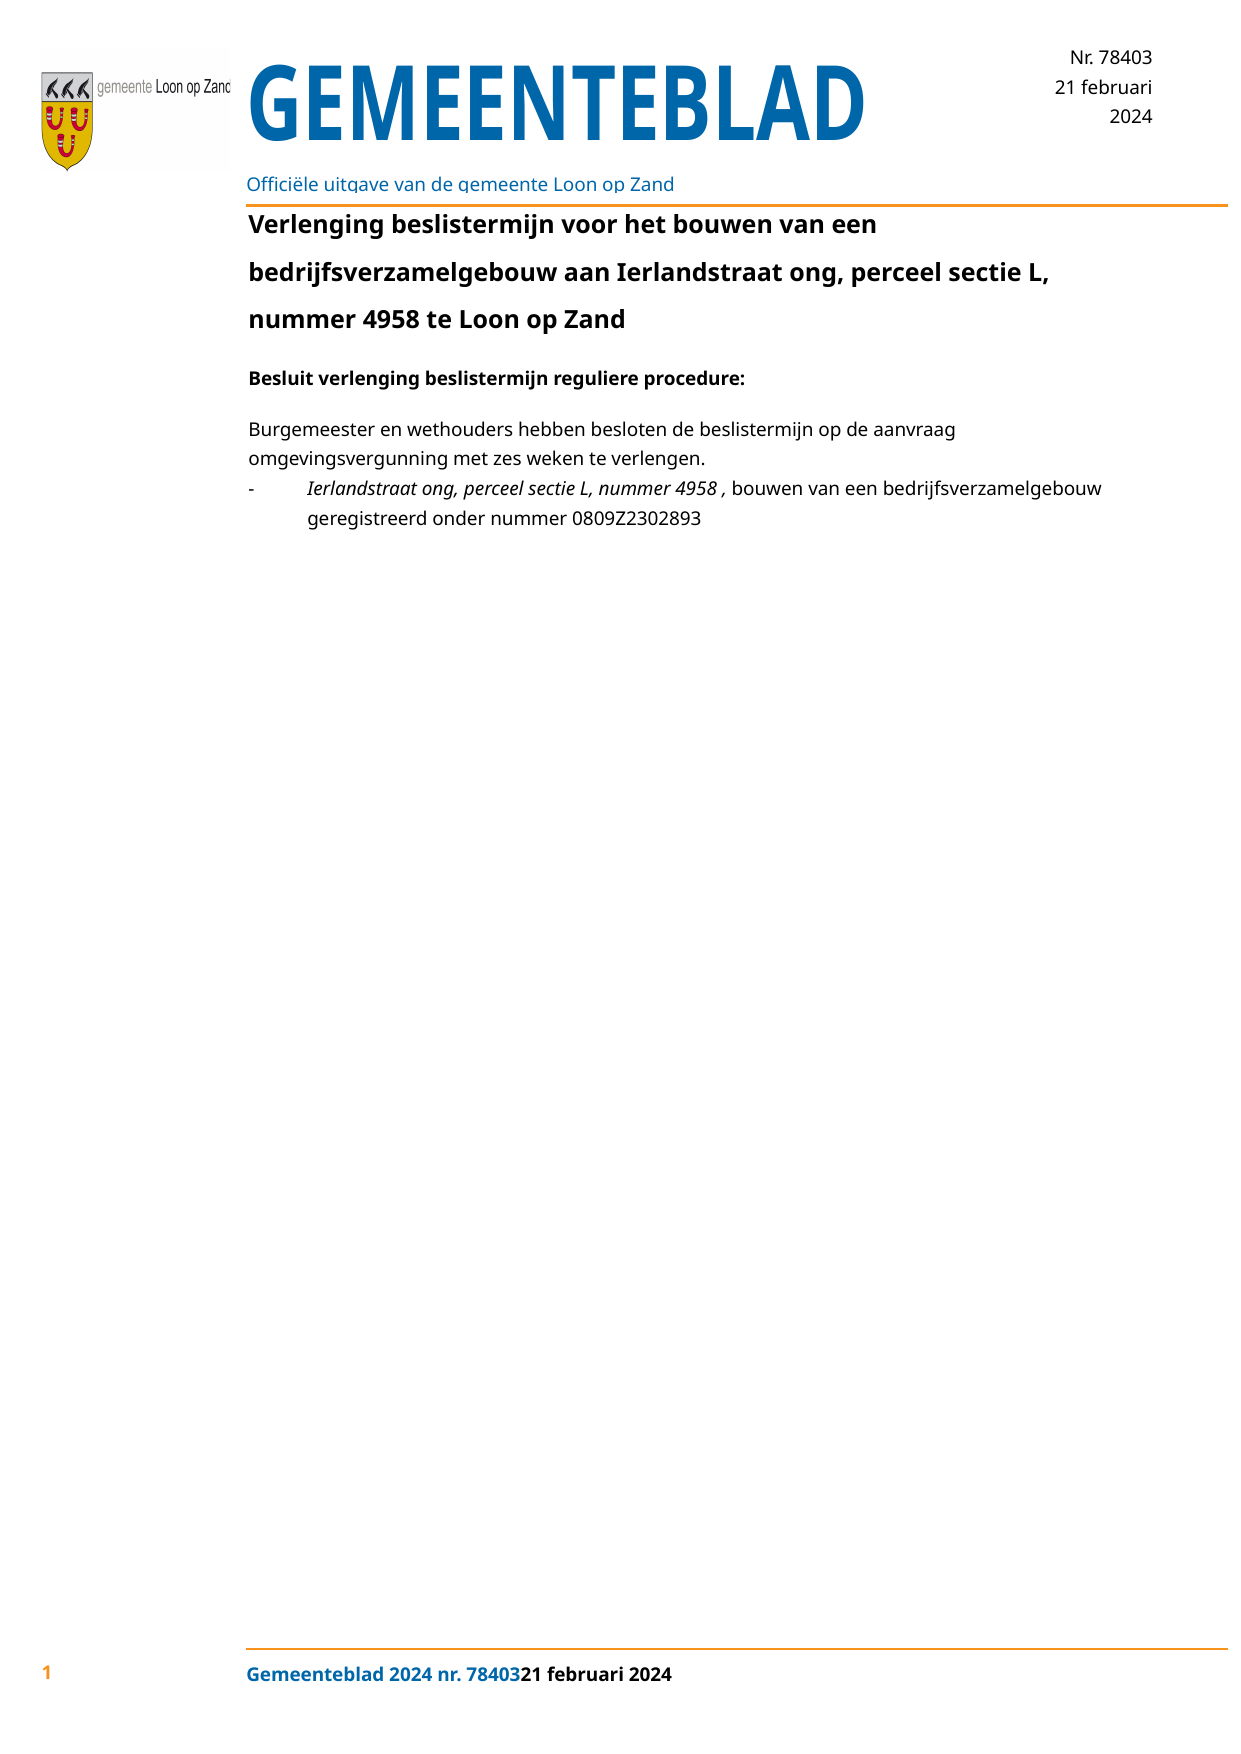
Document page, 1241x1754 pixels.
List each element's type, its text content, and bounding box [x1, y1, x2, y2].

list Ierlandstraat ong, perceel sectie L, nummer 4958 , bouwen van een bedrijfsverzamelgebouw geregistreerd onder nummer 0809Z2302893 [248, 475, 1152, 530]
text Besluit verlenging beslistermijn reguliere procedure: [248, 366, 1152, 391]
text Verlenging beslistermijn voor het bouwen van een bedrijfsverzamelgebouw aan Ierlandstraat ong, perceel sectie L, nummer 4958 te Loon op Zand [248, 207, 1152, 336]
picture [41, 47, 231, 172]
text Burgemeester en wethouders hebben besloten de beslistermijn op de aanvraag omgevingsvergunning met zes weken te verlengen. [248, 416, 1152, 471]
